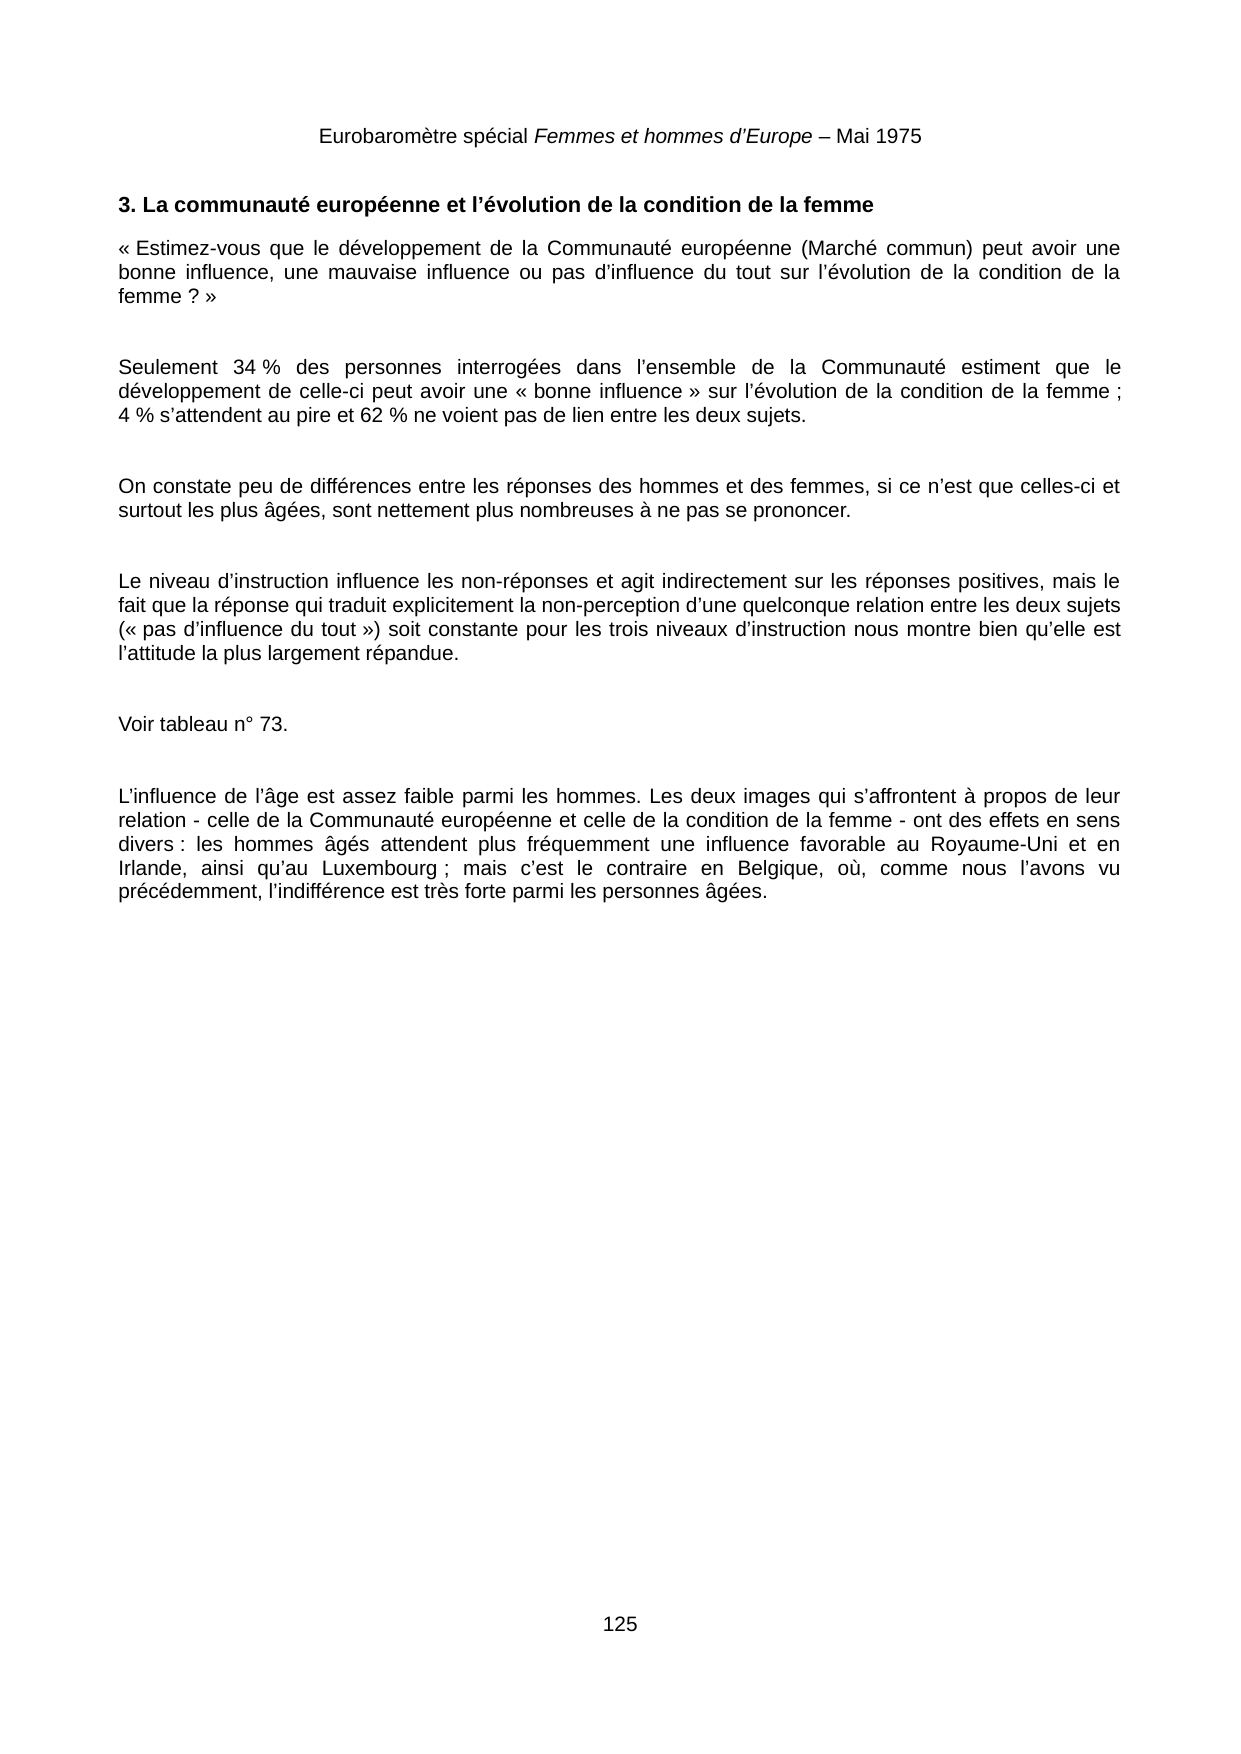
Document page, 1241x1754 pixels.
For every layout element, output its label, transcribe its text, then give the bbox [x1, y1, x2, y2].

text « Estimez-vous que le développement de la Communauté européenne (Marché commun) peut avoir une bonne influence, une mauvaise influence ou pas d’influence du tout sur l’évolution de la condition de la femme ? » [118, 236, 1122, 307]
text Le niveau d’instruction influence les non-réponses et agit indirectement sur les réponses positives, mais le fait que la réponse qui traduit explicitement la non-perception d’une quelconque relation entre les deux sujets (« pas d’influence du tout ») soit constante pour les trois niveaux d’instruction nous montre bien qu’elle est l’attitude la plus largement répandue. [118, 569, 1122, 665]
text Voir tableau n° 73. [118, 712, 1122, 736]
subtitle 3. La communauté européenne et l’évolution de la condition de la femme [118, 192, 1122, 217]
text Seulement 34 % des personnes interrogées dans l’ensemble de la Communauté estiment que le développement de celle-ci peut avoir une « bonne influence » sur l’évolution de la condition de la femme ; 4 % s’attendent au pire et 62 % ne voient pas de lien entre les deux sujets. [118, 355, 1122, 427]
text On constate peu de différences entre les réponses des hommes et des femmes, si ce n’est que celles-ci et surtout les plus âgées, sont nettement plus nombreuses à ne pas se prononcer. [118, 474, 1122, 522]
text L’influence de l’âge est assez faible parmi les hommes. Les deux images qui s’affrontent à propos de leur relation - celle de la Communauté européenne et celle de la condition de la femme - ont des effets en sens divers : les hommes âgés attendent plus fréquemment une influence favorable au Royaume-Uni et en Irlande, ainsi qu’au Luxembourg ; mais c’est le contraire en Belgique, où, comme nous l’avons vu précédemment, l’indifférence est très forte parmi les personnes âgées. [118, 783, 1122, 903]
